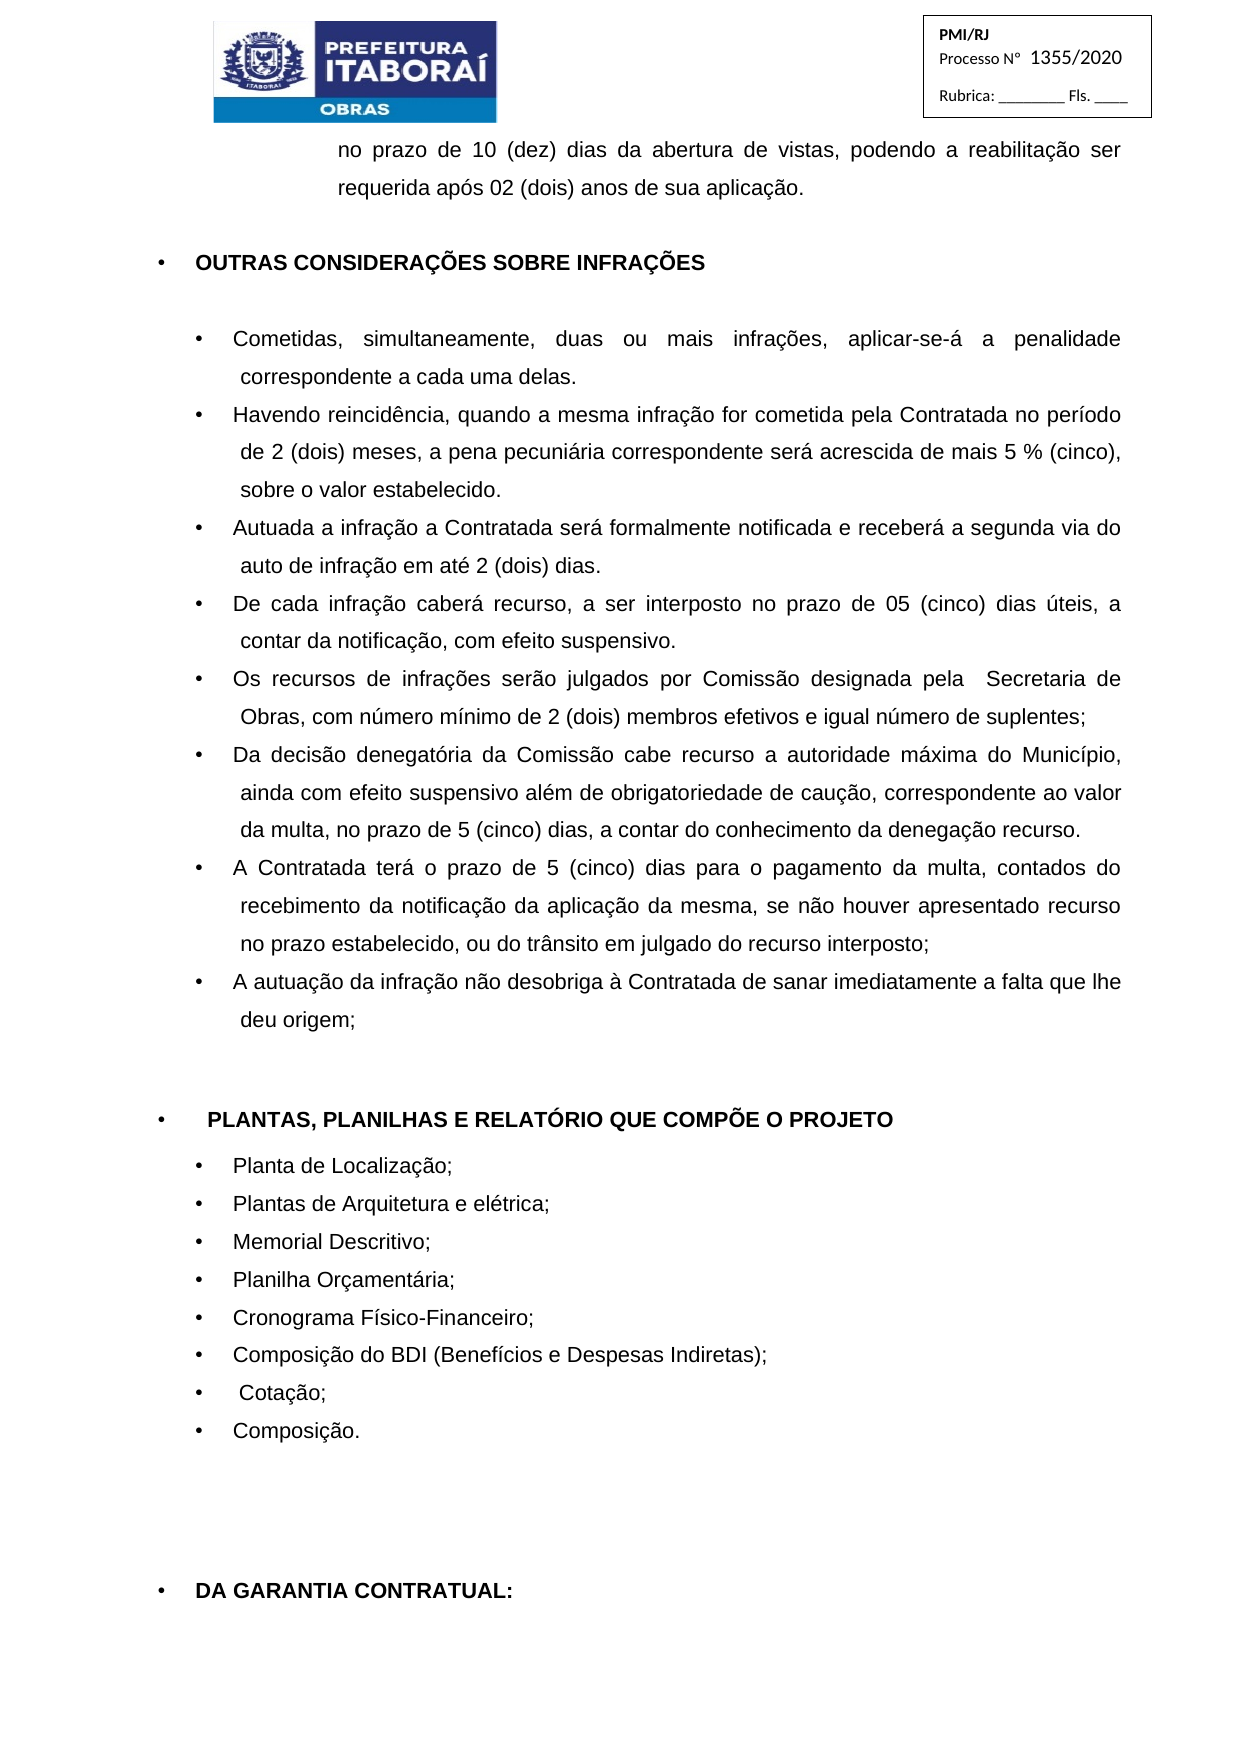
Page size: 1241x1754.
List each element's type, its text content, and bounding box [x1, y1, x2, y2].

list A autuação da infração não desobriga à Contratada de sanar imediatamente a falta que lhe deu origem; [195, 969, 1122, 1032]
list A Contratada terá o prazo de 5 (cinco) dias para o pagamento da multa, contados do recebimento da notificação da aplicação da mesma, se não houver apresentado recurso no prazo estabelecido, ou do trânsito em julgado do recurso interposto; [195, 855, 1122, 956]
list PLANTAS, PLANILHAS E RELATÓRIO QUE COMPÕE O PROJETO [158, 1107, 1122, 1132]
list no prazo de 10 (dez) dias da abertura de vistas, podendo a reabilitação ser requerida após 02 (dois) anos de sua aplicação. [270, 137, 1122, 200]
list Os recursos de infrações serão julgados por Comissão designada pela Secretaria de Obras, com número mínimo de 2 (dois) membros efetivos e igual número de suplentes; [195, 666, 1122, 729]
picture [393, 104, 486, 118]
list Cotação; [195, 1380, 1122, 1405]
list Planta de Localização; [195, 1153, 1122, 1178]
list De cada infração caberá recurso, a ser interposto no prazo de 05 (cinco) dias úteis, a contar da notificação, com efeito suspensivo. [195, 591, 1122, 653]
list Da decisão denegatória da Comissão cabe recurso a autoridade máxima do Município, ainda com efeito suspensivo além de obrigatoriedade de caução, correspondente ao valor da multa, no prazo de 5 (cinco) dias, a contar do conhecimento da denegação recurso. [195, 742, 1122, 843]
list Plantas de Arquitetura e elétrica; [195, 1191, 1122, 1216]
list Planilha Orçamentária; [195, 1267, 1122, 1292]
list Havendo reincidência, quando a mesma infração for cometida pela Contratada no período de 2 (dois) meses, a pena pecuniária correspondente será acrescida de mais 5 % (cinco), sobre o valor estabelecido. [195, 401, 1122, 502]
picture [213, 103, 317, 118]
list Autuada a infração a Contratada será formalmente notificada e receberá a segunda via do auto de infração em até 2 (dois) dias. [195, 515, 1122, 578]
list Composição. [195, 1418, 1122, 1443]
list DA GARANTIA CONTRATUAL: [158, 1577, 1122, 1603]
list Memorial Descritivo; [195, 1229, 1122, 1254]
list OUTRAS CONSIDERAÇÕES SOBRE INFRAÇÕES [158, 250, 1122, 275]
picture [213, 21, 498, 123]
list Cometidas, simultaneamente, duas ou mais infrações, aplicar-se-á a penalidade correspondente a cada uma delas. [195, 326, 1122, 389]
list Composição do BDI (Benefícios e Despesas Indiretas); [195, 1342, 1122, 1367]
list Cronograma Físico-Financeiro; [195, 1304, 1122, 1330]
